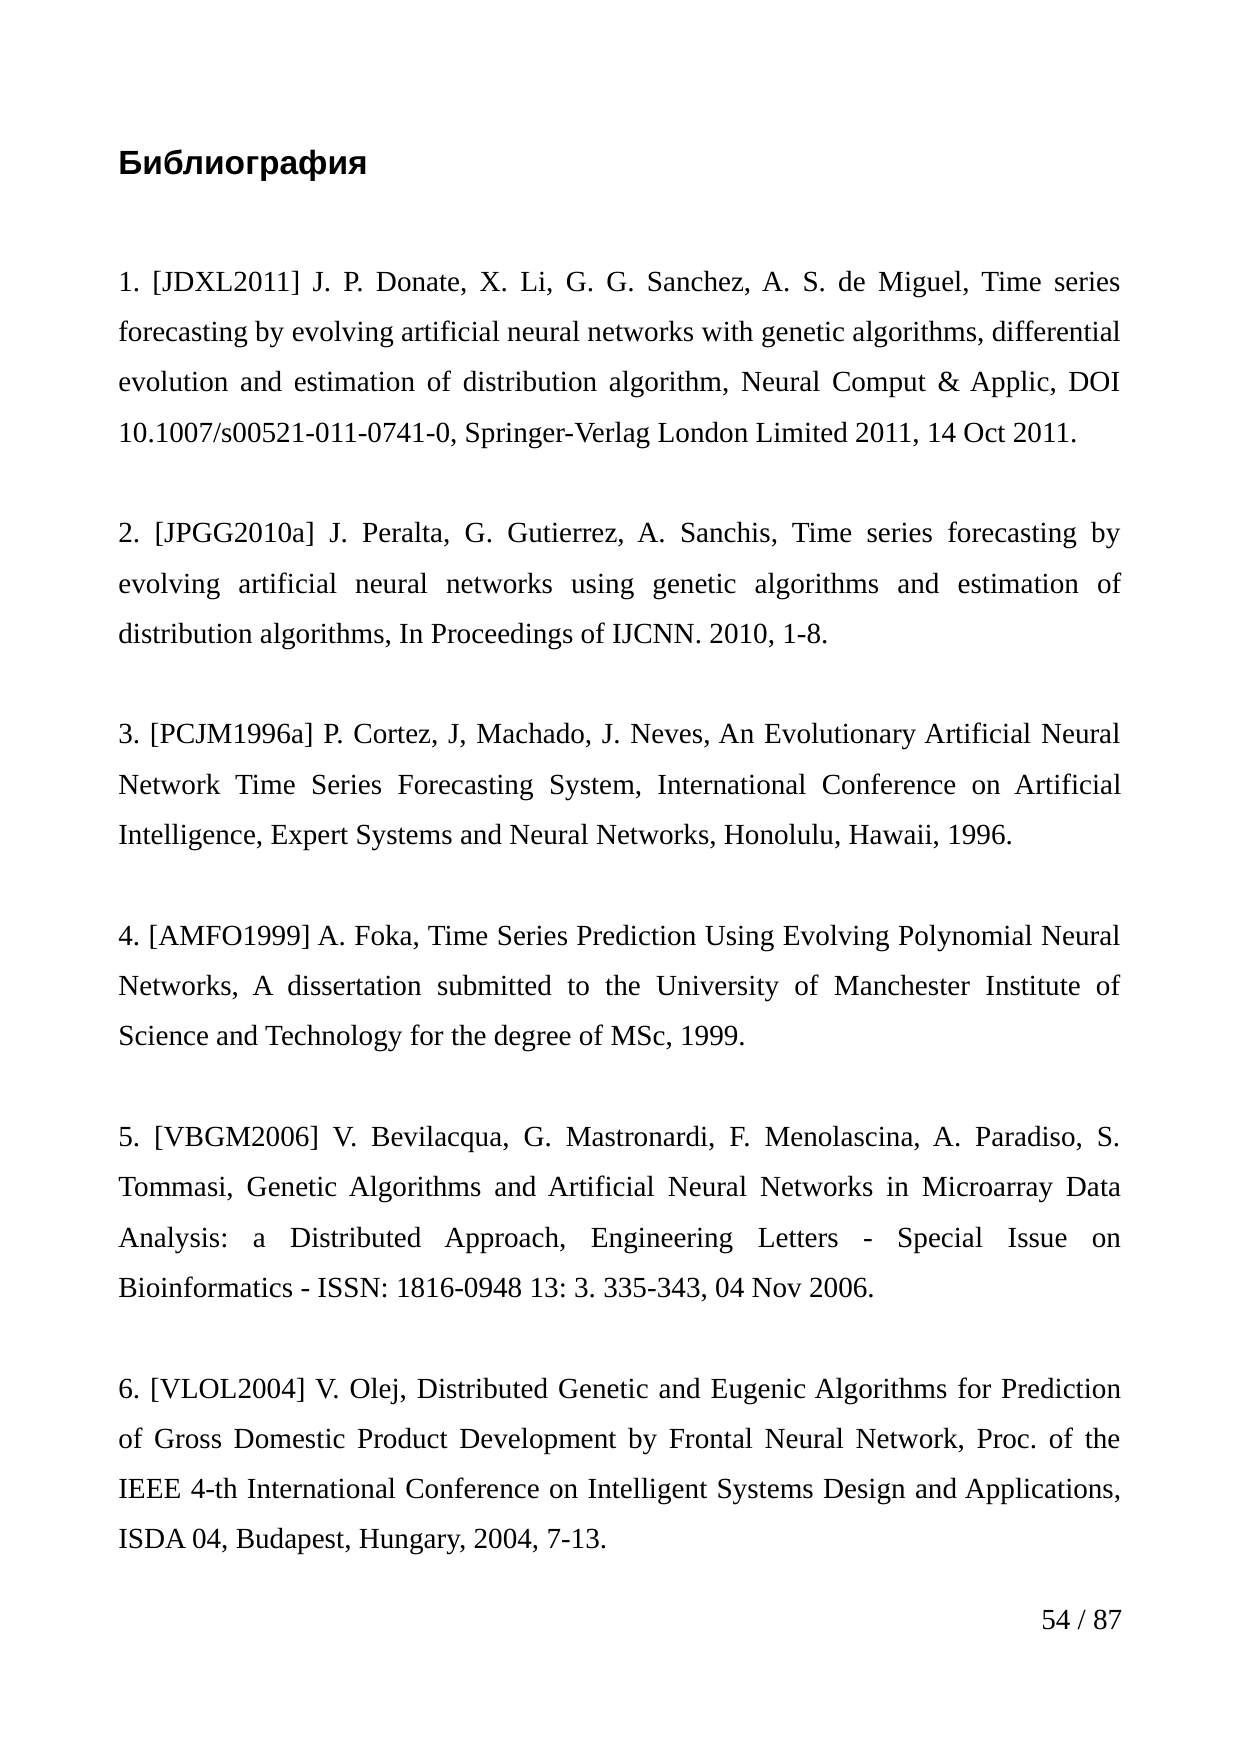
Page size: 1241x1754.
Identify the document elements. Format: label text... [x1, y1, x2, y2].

subtitle Библиография [118, 143, 1122, 182]
text 3. [PCJM1996a] P. Cortez, J, Machado, J. Neves, An Evolutionary Artificial Neural Network Time Series Forecasting System, International Conference on Artificial Intelligence, Expert Systems and Neural Networks, Honolulu, Hawaii, 1996. [118, 717, 1122, 851]
text 6. [VLOL2004] V. Olej, Distributed Genetic and Eugenic Algorithms for Prediction of Gross Domestic Product Development by Frontal Neural Network, Proc. of the IEEE 4-th International Conference on Intelligent Systems Design and Applications, ISDA 04, Budapest, Hungary, 2004, 7-13. [118, 1371, 1122, 1555]
text 4. [AMFO1999] A. Foka, Time Series Prediction Using Evolving Polynomial Neural Networks, A dissertation submitted to the University of Manchester Institute of Science and Technology for the degree of MSc, 1999. [118, 918, 1122, 1052]
text 1. [JDXL2011] J. P. Donate, X. Li, G. G. Sanchez, A. S. de Miguel, Time series forecasting by evolving artificial neural networks with genetic algorithms, differential evolution and estimation of distribution algorithm, Neural Comput & Applic, DOI 10.1007/s00521-011-0741-0, Springer-Verlag London Limited 2011, 14 Oct 2011. [118, 264, 1122, 448]
text 2. [JPGG2010a] J. Peralta, G. Gutierrez, A. Sanchis, Time series forecasting by evolving artificial neural networks using genetic algorithms and estimation of distribution algorithms, In Proceedings of IJCNN. 2010, 1-8. [118, 515, 1122, 649]
text 5. [VBGM2006] V. Bevilacqua, G. Mastronardi, F. Menolascina, A. Paradiso, S. Tommasi, Genetic Algorithms and Artificial Neural Networks in Microarray Data Analysis: a Distributed Approach, Engineering Letters - Special Issue on Bioinformatics - ISSN: 1816-0948 13: 3. 335-343, 04 Nov 2006. [118, 1119, 1122, 1304]
